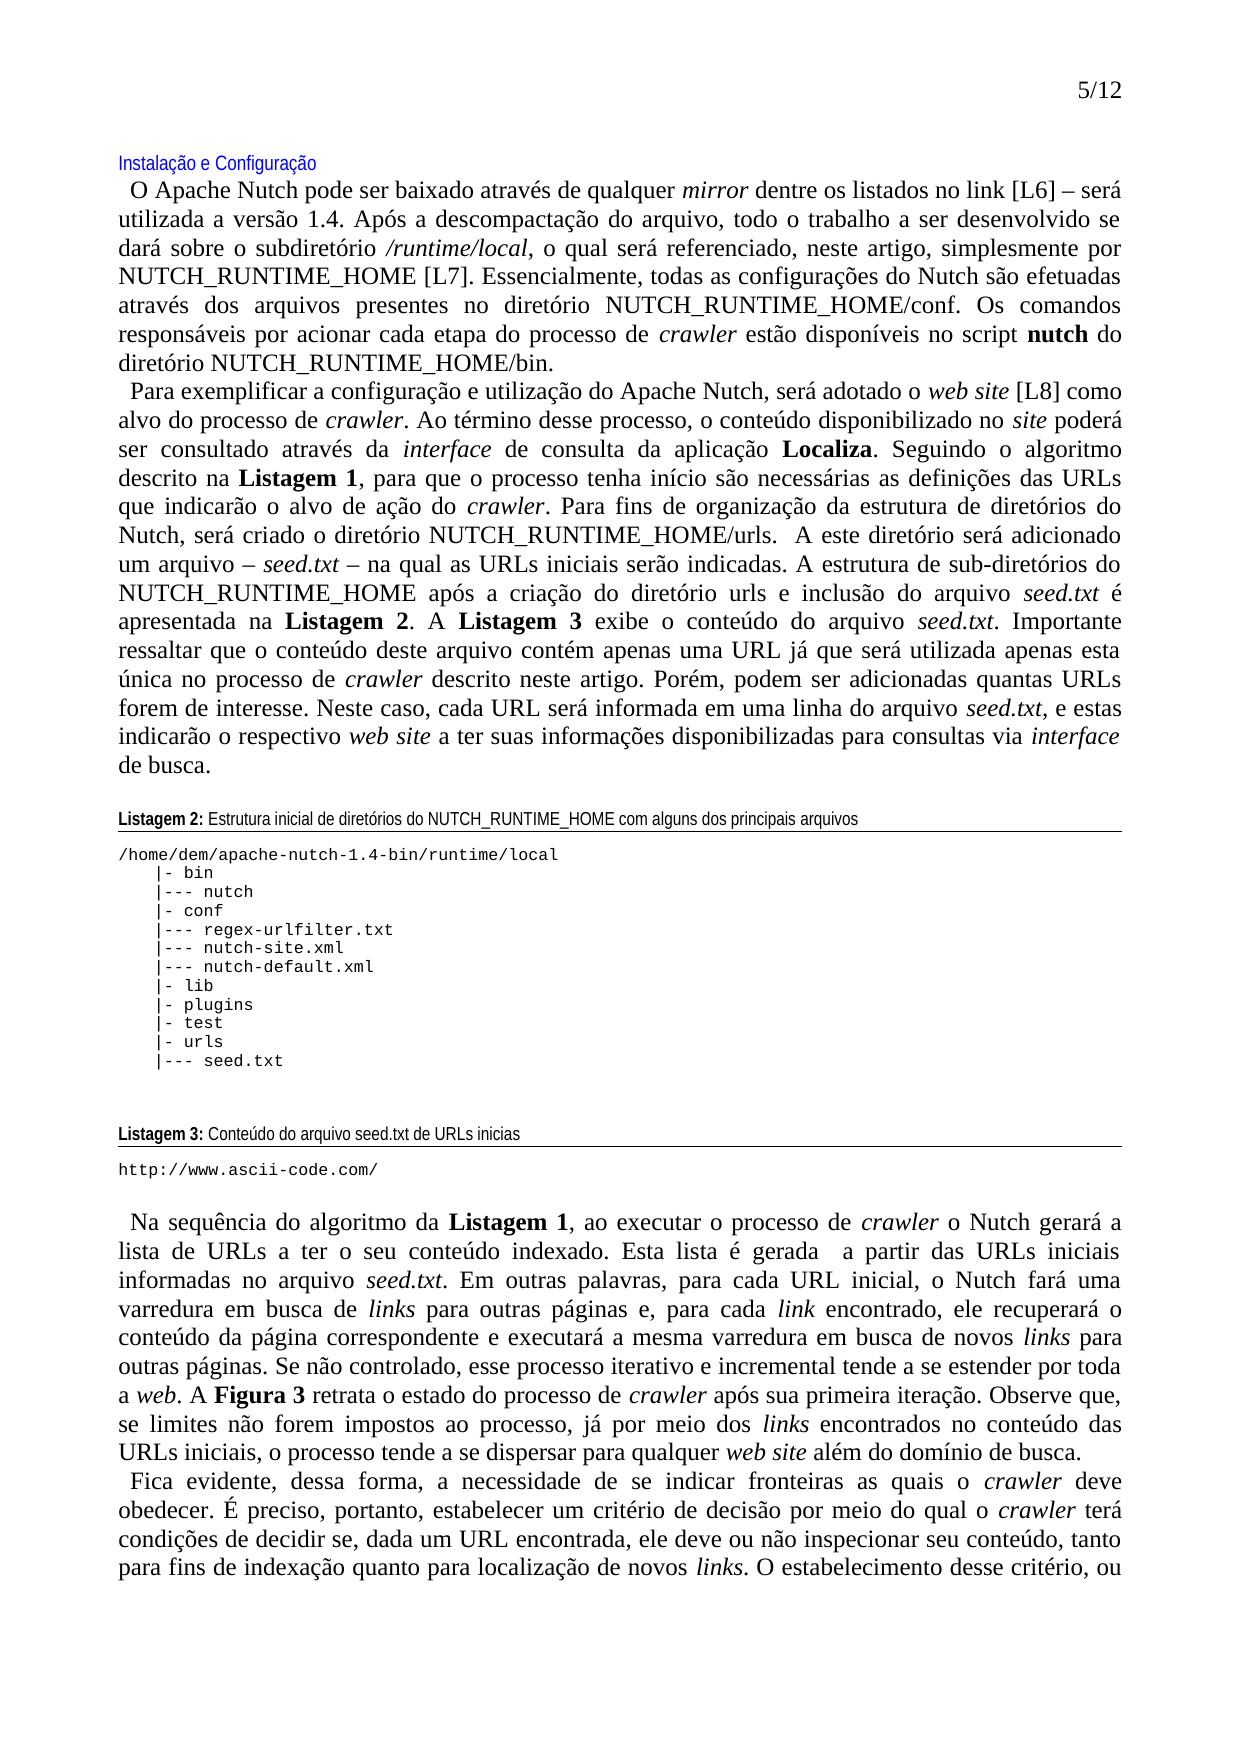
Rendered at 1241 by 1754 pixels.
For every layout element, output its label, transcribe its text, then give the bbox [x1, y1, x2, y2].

list |- lib [118, 976, 1122, 995]
list |- test [118, 1014, 1122, 1032]
list http://www.ascii-code.com/ [118, 1160, 1122, 1179]
list |--- nutch-site.xml [118, 939, 1122, 957]
list |- plugins [118, 995, 1122, 1014]
list |- urls [118, 1032, 1122, 1051]
text Para exemplificar a configuração e utilização do Apache Nutch, será adotado o web site [L8] como alvo do processo de crawler. Ao término desse processo, o conteúdo disponibilizado no site poderá ser consultado através da interface de consulta da aplicação Localiza. Seguindo o algoritmo descrito na Listagem 1, para que o processo tenha início são necessárias as definições das URLs que indicarão o alvo de ação do crawler. Para fins de organização da estrutura de diretórios do Nutch, será criado o diretório NUTCH_RUNTIME_HOME/urls. A este diretório será adicionado um arquivo – seed.txt – na qual as URLs iniciais serão indicadas. A estrutura de sub-diretórios do NUTCH_RUNTIME_HOME após a criação do diretório urls e inclusão do arquivo seed.txt é apresentada na Listagem 2. A Listagem 3 exibe o conteúdo do arquivo seed.txt. Importante ressaltar que o conteúdo deste arquivo contém apenas uma URL já que será utilizada apenas esta única no processo de crawler descrito neste artigo. Porém, podem ser adicionadas quantas URLs forem de interesse. Neste caso, cada URL será informada em uma linha do arquivo seed.txt, e estas indicarão o respectivo web site a ter suas informações disponibilizadas para consultas via interface de busca. [118, 376, 1122, 779]
text Instalação e Configuração [118, 151, 1122, 175]
list |--- nutch-default.xml [118, 957, 1122, 976]
list /home/dem/apache-nutch-1.4-bin/runtime/local [118, 845, 1122, 864]
list Listagem 2: Estrutura inicial de diretórios do NUTCH_RUNTIME_HOME com alguns dos principais arquivos [118, 808, 1122, 831]
text Fica evidente, dessa forma, a necessidade de se indicar fronteiras as quais o crawler deve obedecer. É preciso, portanto, estabelecer um critério de decisão por meio do qual o crawler terá condições de decidir se, dada um URL encontrada, ele deve ou não inspecionar seu conteúdo, tanto para fins de indexação quanto para localização de novos links. O estabelecimento desse critério, ou [118, 1466, 1122, 1581]
list |--- nutch [118, 882, 1122, 901]
text Na sequência do algoritmo da Listagem 1, ao executar o processo de crawler o Nutch gerará a lista de URLs a ter o seu conteúdo indexado. Esta lista é gerada a partir das URLs iniciais informadas no arquivo seed.txt. Em outras palavras, para cada URL inicial, o Nutch fará uma varredura em busca de links para outras páginas e, para cada link encontrado, ele recuperará o conteúdo da página correspondente e executará a mesma varredura em busca de novos links para outras páginas. Se não controlado, esse processo iterativo e incremental tende a se estender por toda a web. A Figura 3 retrata o estado do processo de crawler após sua primeira iteração. Observe que, se limites não forem impostos ao processo, já por meio dos links encontrados no conteúdo das URLs iniciais, o processo tende a se dispersar para qualquer web site além do domínio de busca. [118, 1207, 1122, 1466]
text O Apache Nutch pode ser baixado através de qualquer mirror dentre os listados no link [L6] – será utilizada a versão 1.4. Após a descompactação do arquivo, todo o trabalho a ser desenvolvido se dará sobre o subdiretório /runtime/local, o qual será referenciado, neste artigo, simplesmente por NUTCH_RUNTIME_HOME [L7]. Essencialmente, todas as configurações do Nutch são efetuadas através dos arquivos presentes no diretório NUTCH_RUNTIME_HOME/conf. Os comandos responsáveis por acionar cada etapa do processo de crawler estão disponíveis no script nutch do diretório NUTCH_RUNTIME_HOME/bin. [118, 175, 1122, 376]
list |- conf [118, 901, 1122, 920]
list |--- seed.txt [118, 1051, 1122, 1070]
list |- bin [118, 864, 1122, 882]
list Listagem 3: Conteúdo do arquivo seed.txt de URLs inicias [118, 1123, 1122, 1146]
list |--- regex-urlfilter.txt [118, 920, 1122, 939]
